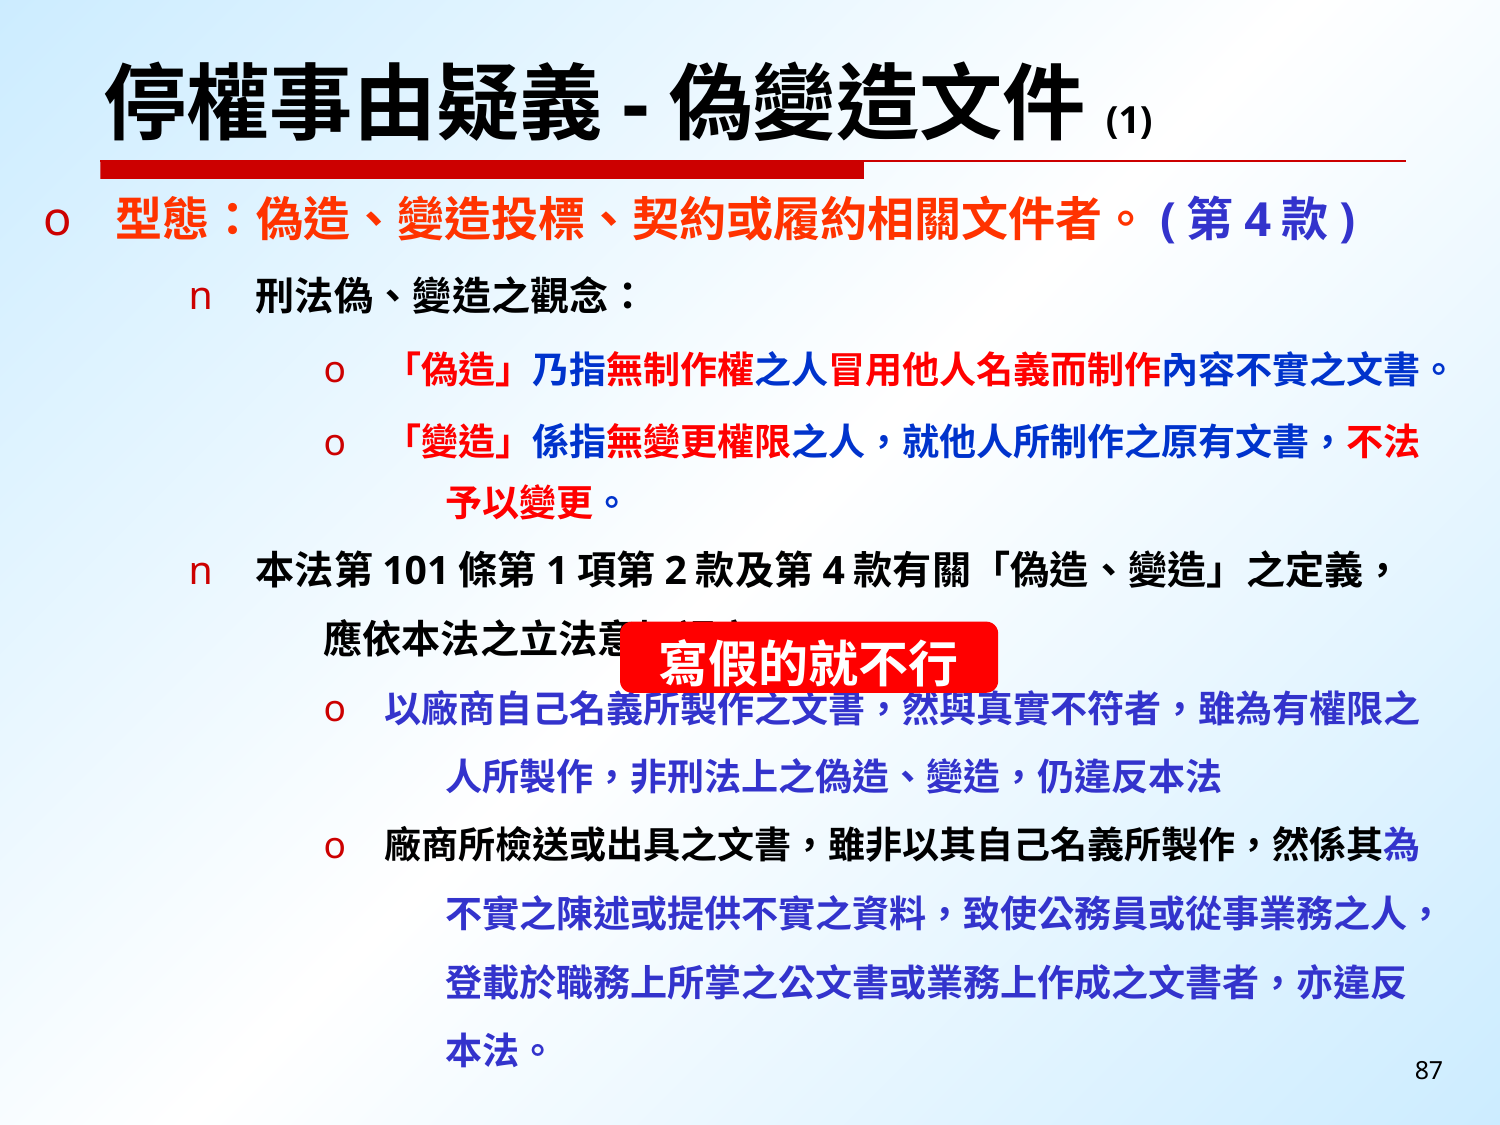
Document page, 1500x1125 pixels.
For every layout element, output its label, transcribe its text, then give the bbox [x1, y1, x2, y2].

text_box 寫假的就不行 [620, 621, 999, 693]
title 停權事由疑義-偽變造文件(1) [88, 31, 1402, 158]
list 型態：偽造、變造投標、契約或履約相關文件者。(第4款) 刑法偽、變造之觀念： 「偽造」乃指無制作權之人冒用他人名義而制作內容不實之文書。 「變造」係指無變更權限之人，就他人所制作之原有文書，不法予以變更。 本法第101條第1項第2款及第4款有關「偽造、變造」之定義，應依本法之立法意旨認定： 以廠商自己名義所製作之文書，然與真實不符者，雖為有權限之人所製作，非刑法上之偽造、變造，仍違反本法 廠商所檢送或出具之文書，雖非以其自己名義所製作，然係其為不實之陳述或提供不實之資料，致使公務員或從事業務之人，登載於職務上所掌之公文書或業務上作成之文書者，亦違反本法。 [28, 173, 1445, 1106]
